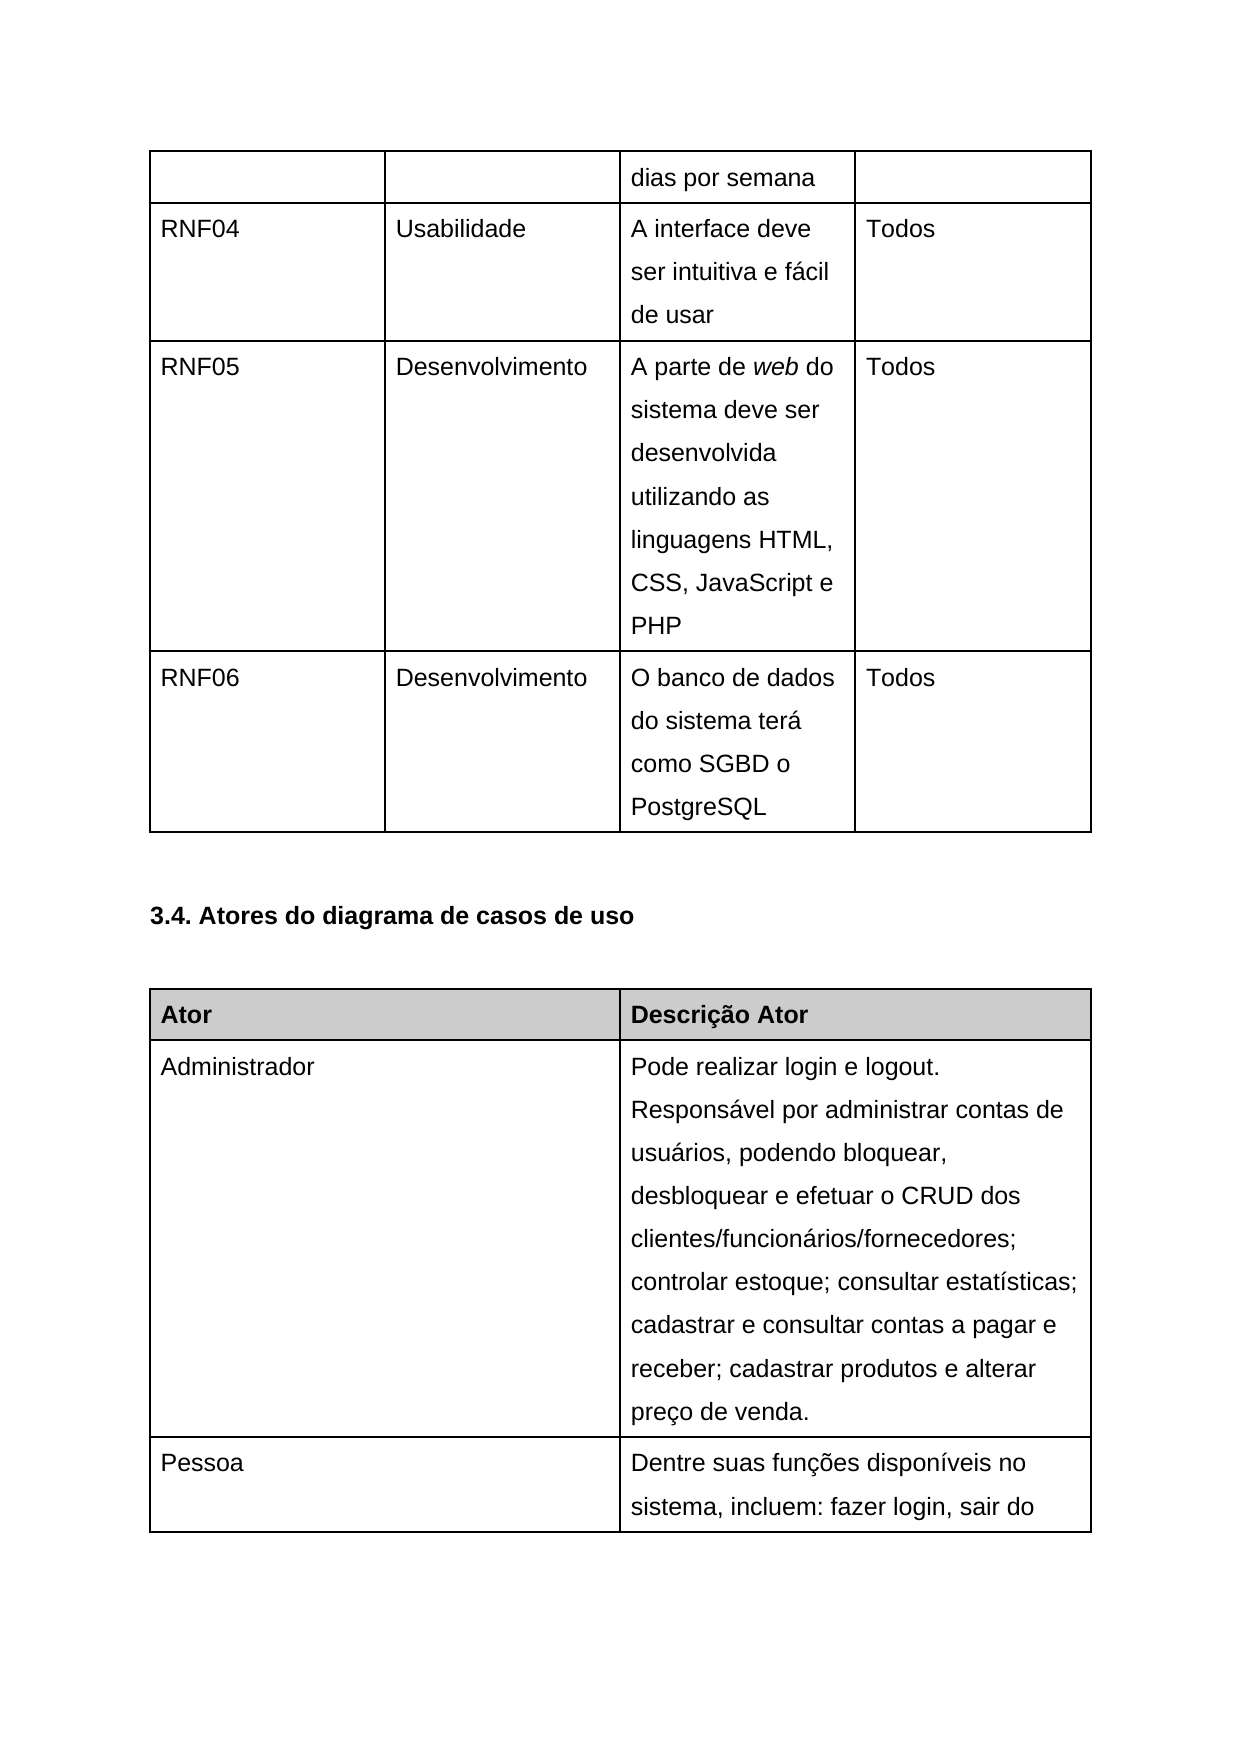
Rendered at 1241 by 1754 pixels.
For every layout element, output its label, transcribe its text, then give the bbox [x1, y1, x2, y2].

text 3.4. Atores do diagrama de casos de uso [150, 901, 1090, 930]
table_cell A interface deve ser intuitiva e fácil de usar [621, 204, 854, 339]
table_cell O banco de dados do sistema terá como SGBD o PostgreSQL [621, 652, 854, 831]
table_cell dias por semana [621, 152, 854, 202]
table_cell RNF06 [151, 652, 384, 831]
table_cell Usabilidade [386, 204, 619, 339]
table_cell [151, 152, 384, 202]
table_cell Pode realizar login e logout. Responsável por administrar contas de usuários, podendo bloquear, desbloquear e efetuar o CRUD dos clientes/funcionários/fornecedores; controlar estoque; consultar estatísticas; cadastrar e consultar contas a pagar e receber; cadastrar produtos e alterar preço de venda. [621, 1041, 1090, 1436]
table_cell Pessoa [151, 1438, 619, 1531]
table_cell [386, 152, 619, 202]
table_header Descrição Ator [621, 990, 1090, 1039]
table_cell RNF05 [151, 342, 384, 650]
table_cell Todos [856, 652, 1090, 831]
table_cell Desenvolvimento [386, 342, 619, 650]
table_cell Desenvolvimento [386, 652, 619, 831]
table_cell [856, 152, 1090, 202]
table_header Ator [151, 990, 619, 1039]
table_cell A parte de web do sistema deve ser desenvolvida utilizando as linguagens HTML, CSS, JavaScript e PHP [621, 342, 854, 650]
table_cell Todos [856, 342, 1090, 650]
table_cell Administrador [151, 1041, 619, 1436]
table_cell Todos [856, 204, 1090, 339]
table_cell RNF04 [151, 204, 384, 339]
table_cell Dentre suas funções disponíveis no sistema, incluem: fazer login, sair do [621, 1438, 1090, 1531]
